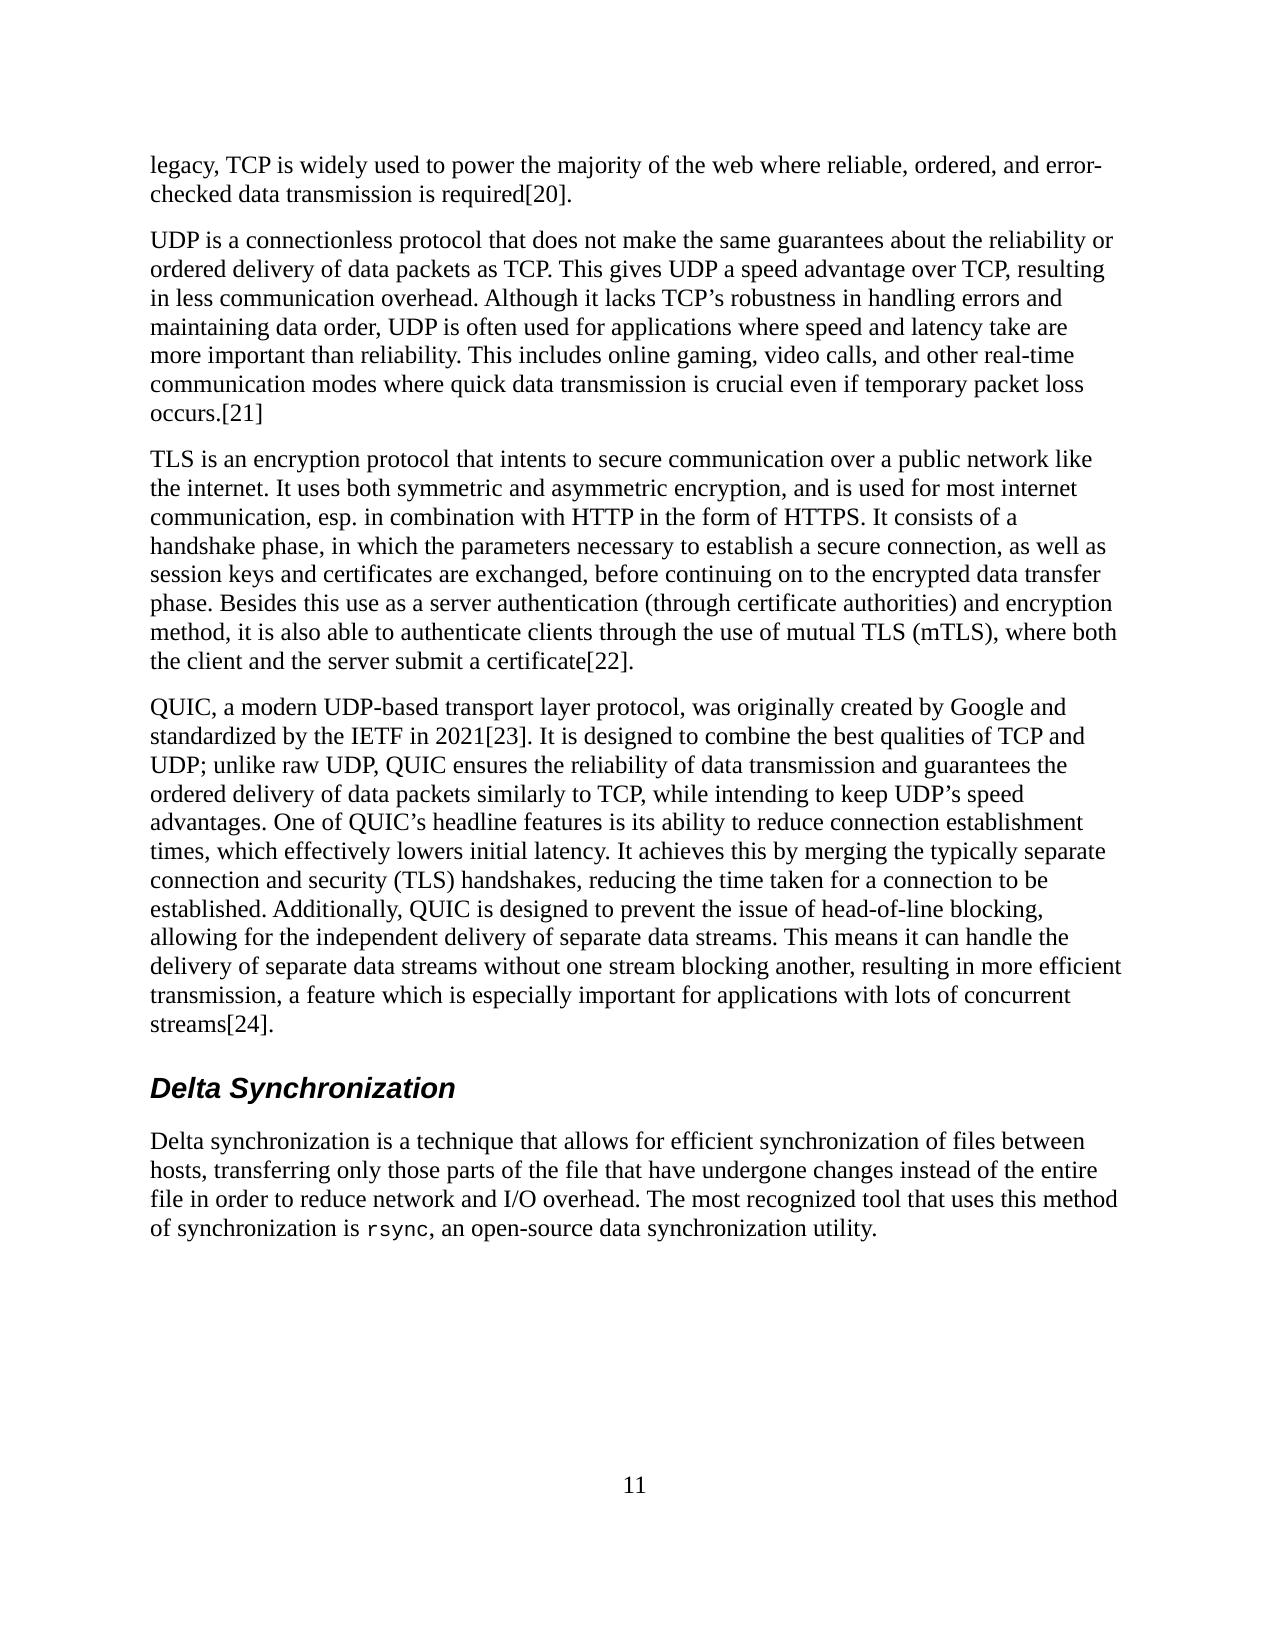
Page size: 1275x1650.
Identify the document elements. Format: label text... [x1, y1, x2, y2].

text TLS is an encryption protocol that intents to secure communication over a public network like the internet. It uses both symmetric and asymmetric encryption, and is used for most internet communication, esp. in combination with HTTP in the form of HTTPS. It consists of a handshake phase, in which the parameters necessary to establish a secure connection, as well as session keys and certificates are exchanged, before continuing on to the encrypted data transfer phase. Besides this use as a server authentication (through certificate authorities) and encryption method, it is also able to authenticate clients through the use of mutual TLS (mTLS), where both the client and the server submit a certificate[22]. [150, 444, 1125, 674]
text QUIC, a modern UDP-based transport layer protocol, was originally created by Google and standardized by the IETF in 2021[23]. It is designed to combine the best qualities of TCP and UDP; unlike raw UDP, QUIC ensures the reliability of data transmission and guarantees the ordered delivery of data packets similarly to TCP, while intending to keep UDP’s speed advantages. One of QUIC’s headline features is its ability to reduce connection establishment times, which effectively lowers initial latency. It achieves this by merging the typically separate connection and security (TLS) handshakes, reducing the time taken for a connection to be established. Additionally, QUIC is designed to prevent the issue of head-of-line blocking, allowing for the independent delivery of separate data streams. This means it can handle the delivery of separate data streams without one stream blocking another, resulting in more efficient transmission, a feature which is especially important for applications with lots of concurrent streams[24]. [150, 692, 1125, 1037]
subtitle Delta Synchronization [150, 1071, 1125, 1105]
text legacy, TCP is widely used to power the majority of the web where reliable, ordered, and error-checked data transmission is required[20]. [150, 150, 1125, 207]
text Delta synchronization is a technique that allows for efficient synchronization of files between hosts, transferring only those parts of the file that have undergone changes instead of the entire file in order to reduce network and I/O overhead. The most recognized tool that uses this method of synchronization is rsync, an open-source data synchronization utility. [150, 1126, 1125, 1242]
text UDP is a connectionless protocol that does not make the same guarantees about the reliability or ordered delivery of data packets as TCP. This gives UDP a speed advantage over TCP, resulting in less communication overhead. Although it lacks TCP’s robustness in handling errors and maintaining data order, UDP is often used for applications where speed and latency take are more important than reliability. This includes online gaming, video calls, and other real-time communication modes where quick data transmission is crucial even if temporary packet loss occurs.[21] [150, 225, 1125, 427]
